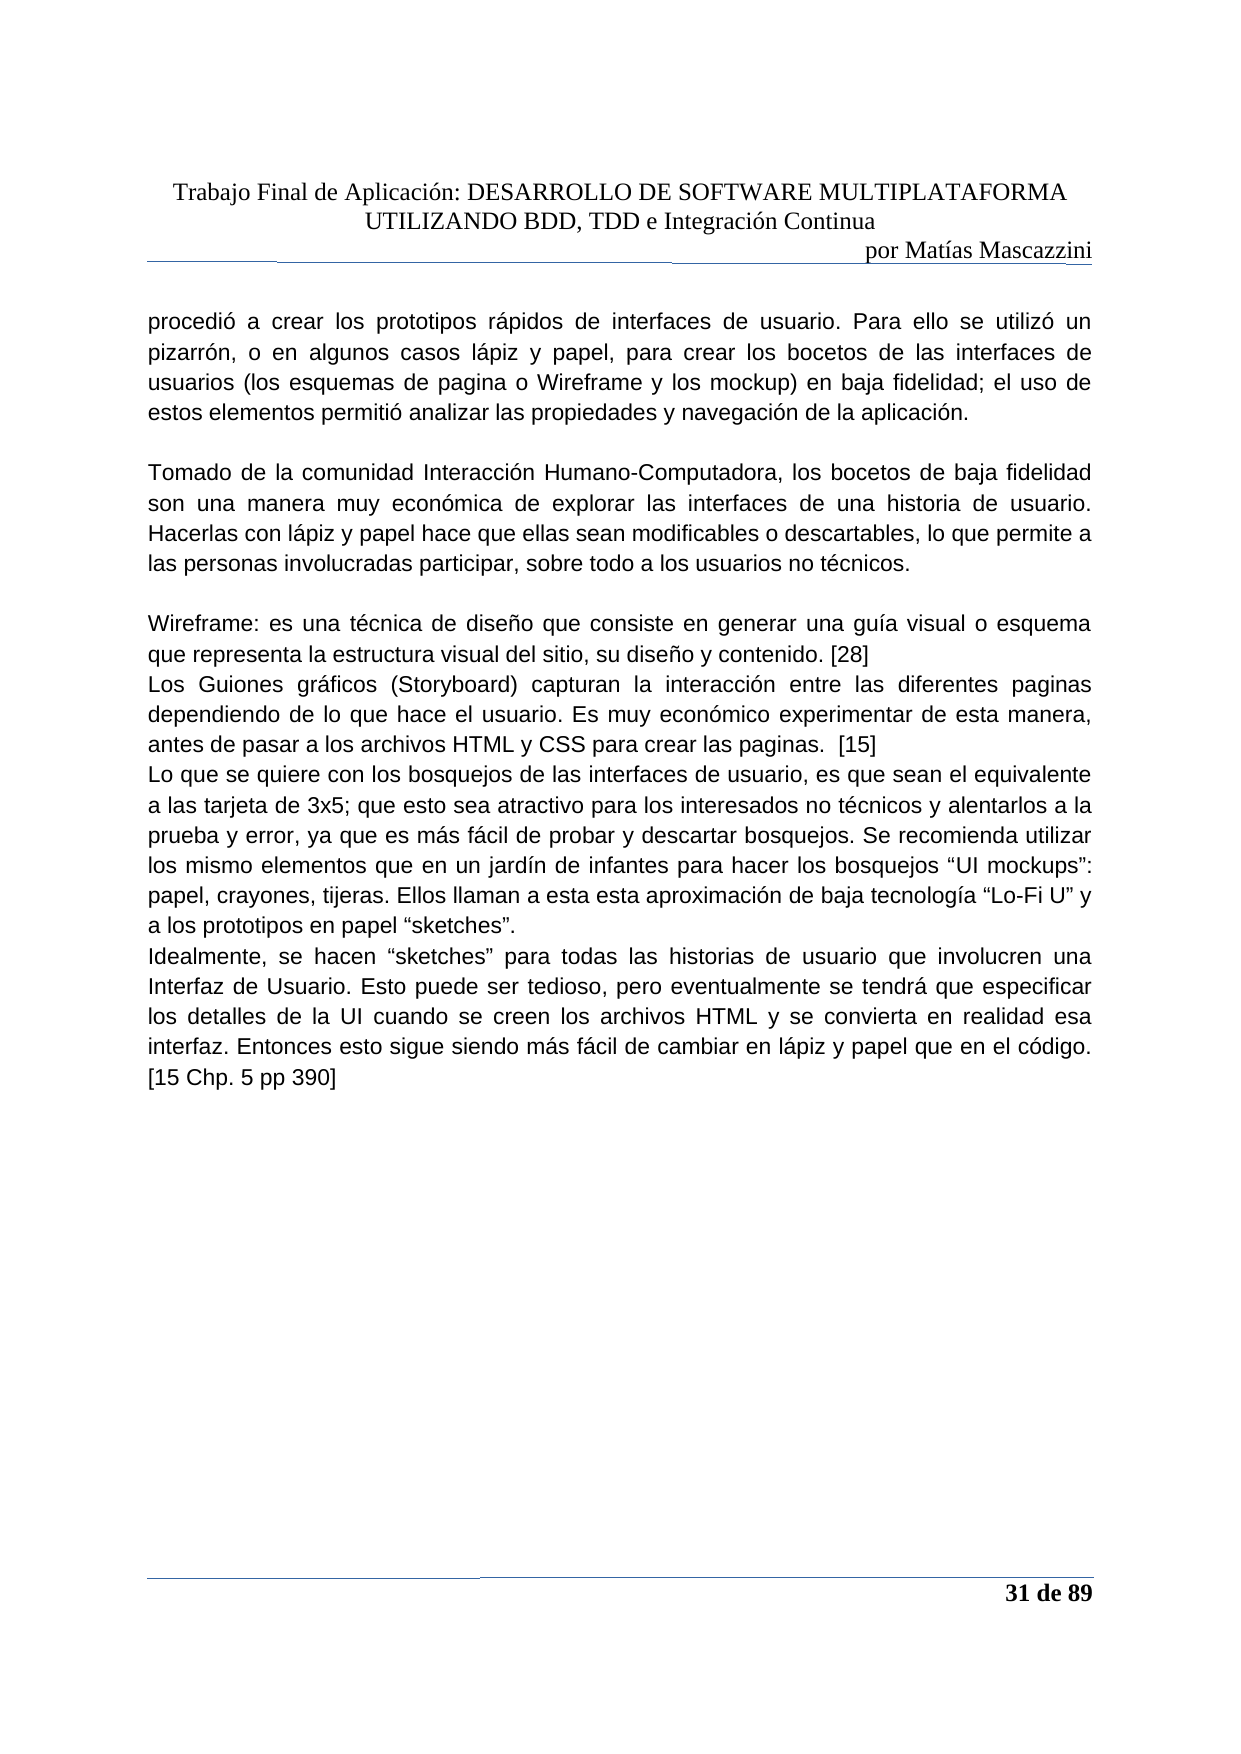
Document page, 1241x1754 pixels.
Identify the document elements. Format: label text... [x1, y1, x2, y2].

text Tomado de la comunidad Interacción Humano-Computadora, los bocetos de baja fidelidad son una manera muy económica de explorar las interfaces de una historia de usuario. Hacerlas con lápiz y papel hace que ellas sean modificables o descartables, lo que permite a las personas involucradas participar, sobre todo a los usuarios no técnicos. [148, 459, 1093, 576]
text Lo que se quiere con los bosquejos de las interfaces de usuario, es que sean el equivalente a las tarjeta de 3x5; que esto sea atractivo para los interesados no técnicos y alentarlos a la prueba y error, ya que es más fácil de probar y descartar bosquejos. Se recomienda utilizar los mismo elementos que en un jardín de infantes para hacer los bosquejos “UI mockups”: papel, crayones, tijeras. Ellos llaman a esta esta aproximación de baja tecnología “Lo-Fi U” y a los prototipos en papel “sketches”. [148, 761, 1093, 939]
text Idealmente, se hacen “sketches” para todas las historias de usuario que involucren una Interfaz de Usuario. Esto puede ser tedioso, pero eventualmente se tendrá que especificar los detalles de la UI cuando se creen los archivos HTML y se convierta en realidad esa interfaz. Entonces esto sigue siendo más fácil de cambiar en lápiz y papel que en el código. [15 Chp. 5 pp 390] [148, 943, 1093, 1090]
text procedió a crear los prototipos rápidos de interfaces de usuario. Para ello se utilizó un pizarrón, o en algunos casos lápiz y papel, para crear los bocetos de las interfaces de usuarios (los esquemas de pagina o Wireframe y los mockup) en baja fidelidad; el uso de estos elementos permitió analizar las propiedades y navegación de la aplicación. [148, 308, 1093, 425]
text Los Guiones gráficos (Storyboard) capturan la interacción entre las diferentes paginas dependiendo de lo que hace el usuario. Es muy económico experimentar de esta manera, antes de pasar a los archivos HTML y CSS para crear las paginas. [15] [148, 671, 1093, 758]
text Wireframe: es una técnica de diseño que consiste en generar una guía visual o esquema que representa la estructura visual del sitio, su diseño y contenido. [28] [148, 610, 1093, 667]
